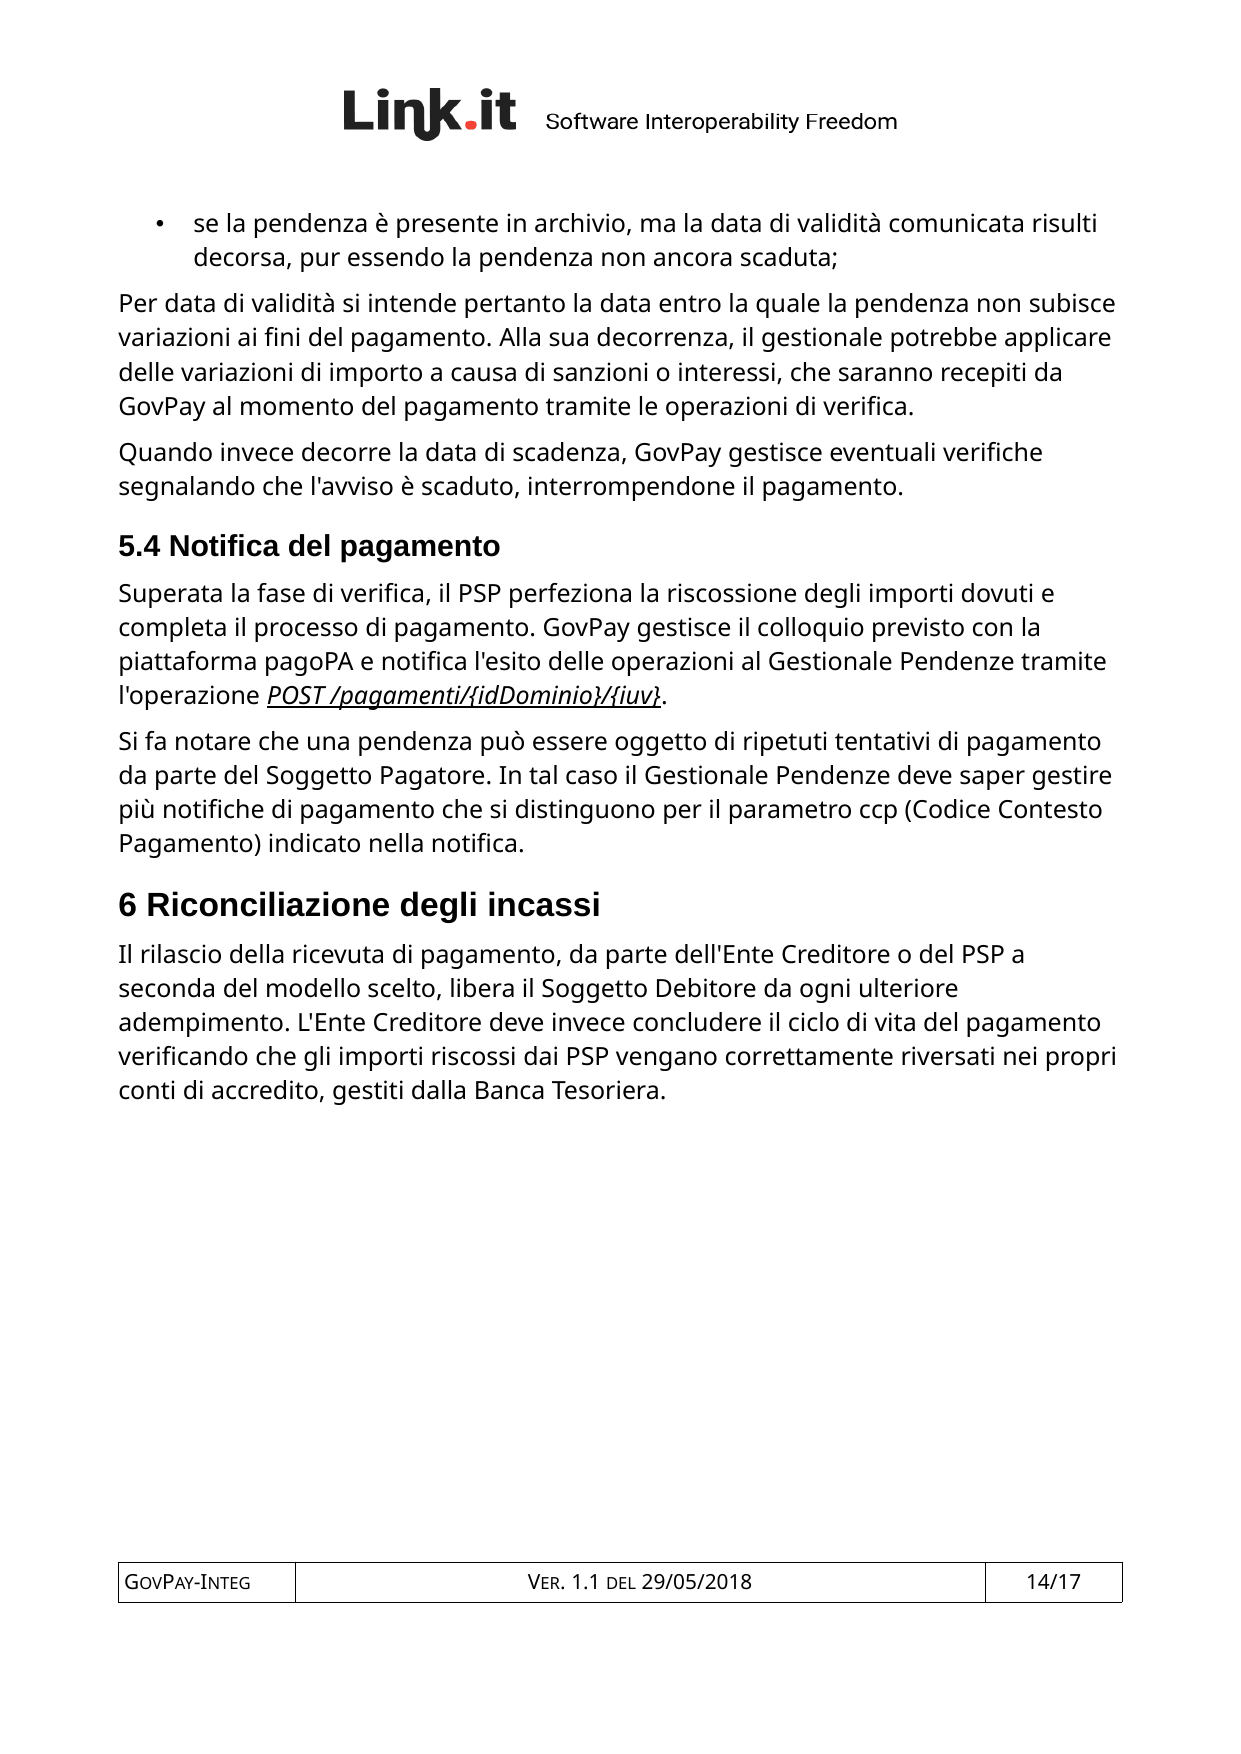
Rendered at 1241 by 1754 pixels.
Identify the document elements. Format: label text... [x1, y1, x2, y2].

text Il rilascio della ricevuta di pagamento, da parte dell'Ente Creditore o del PSP a seconda del modello scelto, libera il Soggetto Debitore da ogni ulteriore adempimento. L'Ente Creditore deve invece concludere il ciclo di vita del pagamento verificando che gli importi riscossi dai PSP vengano correttamente riversati nei propri conti di accredito, gestiti dalla Banca Tesoriera. [118, 936, 1122, 1107]
subtitle Riconciliazione degli incassi [118, 885, 1122, 924]
text Quando invece decorre la data di scadenza, GovPay gestisce eventuali verifiche segnalando che l'avviso è scaduto, interrompendone il pagamento. [118, 435, 1122, 503]
text Per data di validità si intende pertanto la data entro la quale la pendenza non subisce variazioni ai fini del pagamento. Alla sua decorrenza, il gestionale potrebbe applicare delle variazioni di importo a causa di sanzioni o interessi, che saranno recepiti da GovPay al momento del pagamento tramite le operazioni di verifica. [118, 286, 1122, 422]
picture [269, 69, 971, 152]
subtitle Notifica del pagamento [118, 528, 1122, 563]
text Superata la fase di verifica, il PSP perfeziona la riscossione degli importi dovuti e completa il processo di pagamento. GovPay gestisce il colloquio previsto con la piattaforma pagoPA e notifica l'esito delle operazioni al Gestionale Pendenze tramite l'operazione POST /pagamenti/{idDominio}/{iuv}. [118, 575, 1122, 711]
list se la pendenza è presente in archivio, ma la data di validità comunicata risulti decorsa, pur essendo la pendenza non ancora scaduta; [156, 205, 1122, 273]
text Si fa notare che una pendenza può essere oggetto di ripetuti tentativi di pagamento da parte del Soggetto Pagatore. In tal caso il Gestionale Pendenze deve saper gestire più notifiche di pagamento che si distinguono per il parametro ccp (Codice Contesto Pagamento) indicato nella notifica. [118, 724, 1122, 860]
